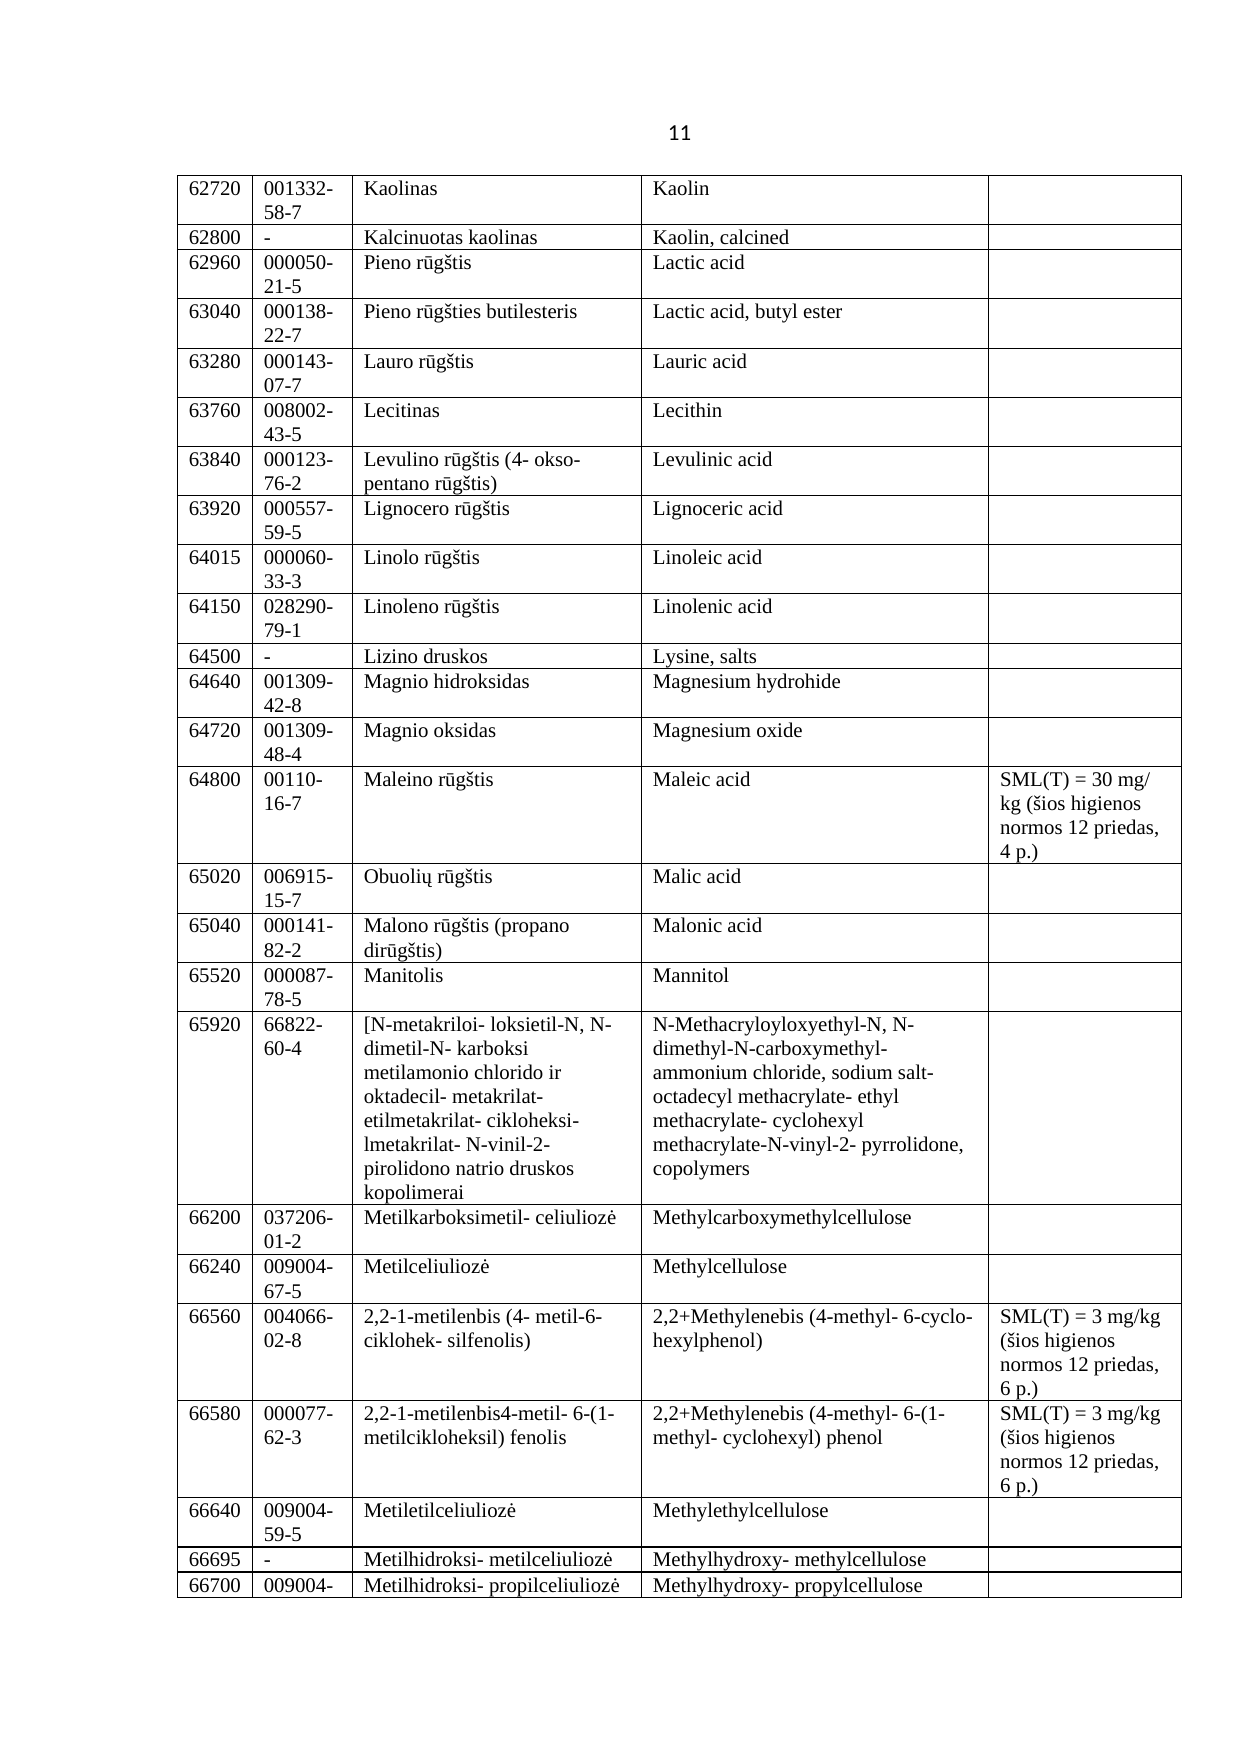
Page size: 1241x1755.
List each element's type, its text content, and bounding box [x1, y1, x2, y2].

table_cell Metilkarboksimetil- celiuliozė [353, 1205, 641, 1253]
table_cell Lactic acid [642, 250, 988, 298]
table_cell Methylcarboxymethylcellulose [642, 1205, 988, 1253]
table_cell 009004- [253, 1573, 352, 1597]
table_cell 2,2+Methylenebis (4-methyl- 6-cyclo- hexylphenol) [642, 1304, 988, 1400]
table_cell Lecithin [642, 398, 988, 446]
table_cell 66640 [178, 1498, 252, 1546]
table_cell [989, 299, 1181, 347]
table_cell 62800 [178, 225, 252, 249]
table_cell [989, 1498, 1181, 1546]
table_cell Mannitol [642, 963, 988, 1011]
table_cell [989, 545, 1181, 593]
table_cell [989, 963, 1181, 1011]
table_cell Magnio oksidas [353, 718, 641, 766]
table_cell Methylethylcellulose [642, 1498, 988, 1546]
table_cell Methylhydroxy- methylcellulose [642, 1548, 988, 1571]
table_cell 66580 [178, 1401, 252, 1497]
table_cell Kaolin, calcined [642, 225, 988, 249]
table_cell N-Methacryloyloxyethyl-N, N- dimethyl-N-carboxymethyl- ammonium chloride, sodium salt-octadecyl methacrylate- ethyl methacrylate- cyclohexyl methacrylate-N-vinyl-2- pyrrolidone, copolymers [642, 1012, 988, 1204]
table_cell Malic acid [642, 864, 988, 912]
table_cell [989, 225, 1181, 249]
table_cell Levulinic acid [642, 447, 988, 495]
table_cell 000087-78-5 [253, 963, 352, 1011]
table_cell [N-metakriloi- loksietil-N, N-dimetil-N- karboksi metilamonio chlorido ir oktadecil- metakrilat- etilmetakrilat- cikloheksi- lmetakrilat- N-vinil-2- pirolidono natrio druskos kopolimerai [353, 1012, 641, 1204]
table_cell 65020 [178, 864, 252, 912]
table_cell Methylcellulose [642, 1255, 988, 1303]
table_cell - [253, 225, 352, 249]
table_cell Linolo rūgštis [353, 545, 641, 593]
table_cell Metiletilceliuliozė [353, 1498, 641, 1546]
table_cell - [253, 1548, 352, 1571]
table_cell SML(T) = 3 mg/kg (šios higienos normos 12 priedas, 6 p.) [989, 1401, 1181, 1497]
table_cell 64640 [178, 669, 252, 717]
table_cell 66695 [178, 1548, 252, 1571]
table_cell Linoleic acid [642, 545, 988, 593]
table_cell 63840 [178, 447, 252, 495]
table_cell 66200 [178, 1205, 252, 1253]
table_cell 000557-59-5 [253, 496, 352, 544]
table_cell Lactic acid, butyl ester [642, 299, 988, 347]
table_cell 2,2+Methylenebis (4-methyl- 6-(1-methyl- cyclohexyl) phenol [642, 1401, 988, 1497]
table_cell [989, 1548, 1181, 1571]
table_cell [989, 864, 1181, 912]
table_cell 009004-67-5 [253, 1255, 352, 1303]
table_cell Kaolin [642, 176, 988, 224]
table_cell Lecitinas [353, 398, 641, 446]
table_cell 009004-59-5 [253, 1498, 352, 1546]
table_cell 000141-82-2 [253, 914, 352, 962]
table_cell Magnesium oxide [642, 718, 988, 766]
table_cell 006915-15-7 [253, 864, 352, 912]
table_cell Linolenic acid [642, 594, 988, 642]
table_cell 64800 [178, 767, 252, 863]
table_cell Lauro rūgštis [353, 349, 641, 397]
table_cell Manitolis [353, 963, 641, 1011]
table_cell Lignocero rūgštis [353, 496, 641, 544]
table_cell 65920 [178, 1012, 252, 1204]
table_cell Maleino rūgštis [353, 767, 641, 863]
table_cell SML(T) = 3 mg/kg (šios higienos normos 12 priedas, 6 p.) [989, 1304, 1181, 1400]
table_cell [989, 349, 1181, 397]
table_cell 64720 [178, 718, 252, 766]
table_cell 000050-21-5 [253, 250, 352, 298]
table_cell 000123-76-2 [253, 447, 352, 495]
table_cell [989, 176, 1181, 224]
table_cell [989, 1012, 1181, 1204]
table_cell Lauric acid [642, 349, 988, 397]
table_cell 64150 [178, 594, 252, 642]
table_cell 000077-62-3 [253, 1401, 352, 1497]
table_cell 000060-33-3 [253, 545, 352, 593]
table_cell 001309-48-4 [253, 718, 352, 766]
table_cell Lizino druskos [353, 644, 641, 668]
table_cell 001332-58-7 [253, 176, 352, 224]
table_cell Pieno rūgštis [353, 250, 641, 298]
table_cell Kalcinuotas kaolinas [353, 225, 641, 249]
table_cell 000143-07-7 [253, 349, 352, 397]
table_cell Lignoceric acid [642, 496, 988, 544]
table_cell 001309-42-8 [253, 669, 352, 717]
table_cell 65040 [178, 914, 252, 962]
table_cell Metilhidroksi- metilceliuliozė [353, 1548, 641, 1571]
table_cell Maleic acid [642, 767, 988, 863]
table_cell Magnesium hydrohide [642, 669, 988, 717]
table_cell Magnio hidroksidas [353, 669, 641, 717]
table_cell 00110-16-7 [253, 767, 352, 863]
table_cell [989, 644, 1181, 668]
table_cell 008002-43-5 [253, 398, 352, 446]
table_cell [989, 914, 1181, 962]
table_cell [989, 1205, 1181, 1253]
table_cell Metilceliuliozė [353, 1255, 641, 1303]
table_cell Malonic acid [642, 914, 988, 962]
table_cell Pieno rūgšties butilesteris [353, 299, 641, 347]
table_cell 63040 [178, 299, 252, 347]
table_cell Obuolių rūgštis [353, 864, 641, 912]
table_cell 000138-22-7 [253, 299, 352, 347]
table_cell Kaolinas [353, 176, 641, 224]
table_cell 65520 [178, 963, 252, 1011]
table_cell 66700 [178, 1573, 252, 1597]
table_cell Malono rūgštis (propano dirūgštis) [353, 914, 641, 962]
table_cell [989, 496, 1181, 544]
table_cell 66560 [178, 1304, 252, 1400]
table_cell 63280 [178, 349, 252, 397]
table_cell 64015 [178, 545, 252, 593]
table_cell 63920 [178, 496, 252, 544]
table_cell 63760 [178, 398, 252, 446]
table_cell Linoleno rūgštis [353, 594, 641, 642]
table_cell 2,2-1-metilenbis (4- metil-6-ciklohek- silfenolis) [353, 1304, 641, 1400]
table_cell Methylhydroxy- propylcellulose [642, 1573, 988, 1597]
table_cell - [253, 644, 352, 668]
table_cell 004066-02-8 [253, 1304, 352, 1400]
table_cell 028290-79-1 [253, 594, 352, 642]
table_cell 64500 [178, 644, 252, 668]
table_cell [989, 1255, 1181, 1303]
table_cell Metilhidroksi- propilceliuliozė [353, 1573, 641, 1597]
table_cell [989, 250, 1181, 298]
table_cell SML(T) = 30 mg/ kg (šios higienos normos 12 priedas, 4 p.) [989, 767, 1181, 863]
table_cell 2,2-1-metilenbis4-metil- 6-(1-metilcikloheksil) fenolis [353, 1401, 641, 1497]
table_cell [989, 594, 1181, 642]
table_cell 037206-01-2 [253, 1205, 352, 1253]
table_cell [989, 447, 1181, 495]
table_cell 62960 [178, 250, 252, 298]
table_cell [989, 398, 1181, 446]
table_cell 62720 [178, 176, 252, 224]
table_cell [989, 1573, 1181, 1597]
table_cell Lysine, salts [642, 644, 988, 668]
table_cell 66822-60-4 [253, 1012, 352, 1204]
table_cell Levulino rūgštis (4- okso-pentano rūgštis) [353, 447, 641, 495]
table_cell [989, 669, 1181, 717]
table_cell 66240 [178, 1255, 252, 1303]
table_cell [989, 718, 1181, 766]
